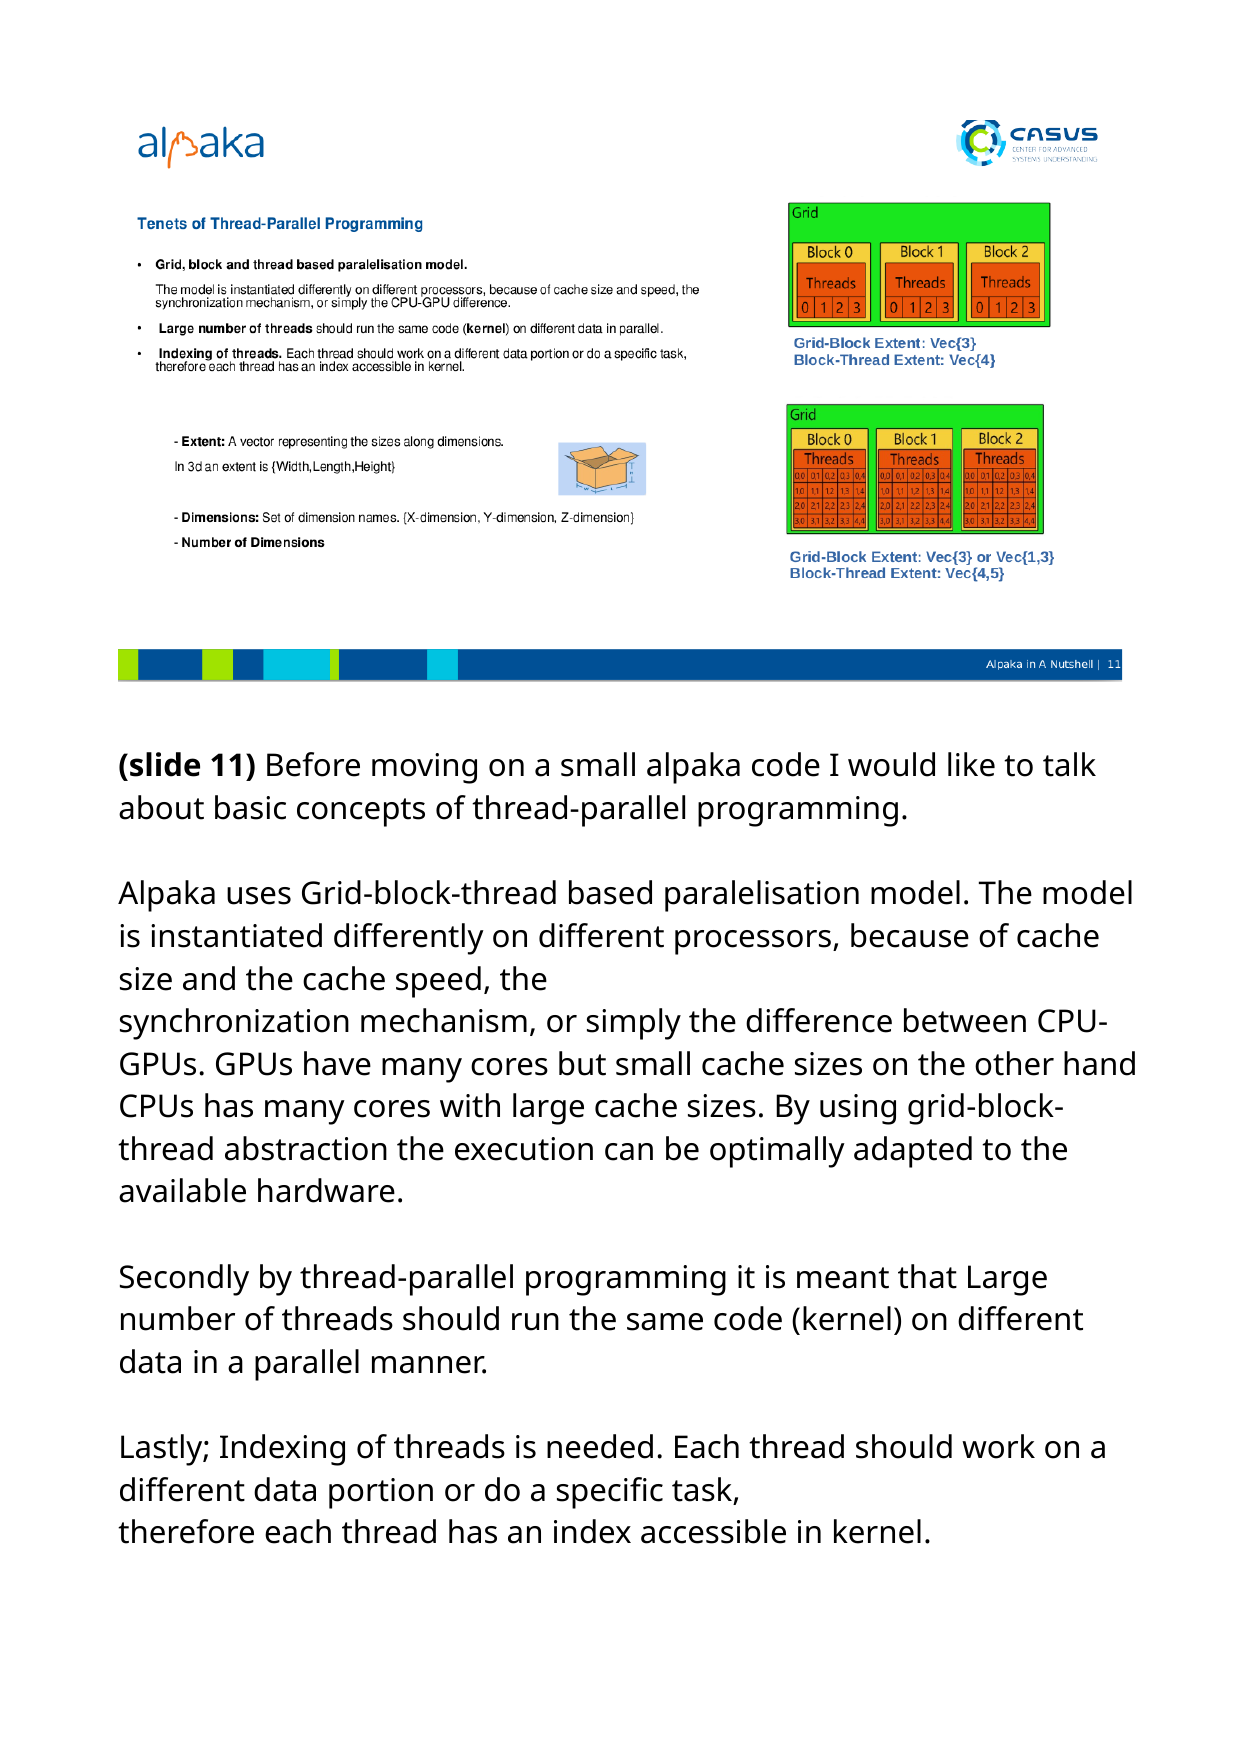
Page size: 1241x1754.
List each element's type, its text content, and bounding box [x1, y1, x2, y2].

text synchronization mechanism, or simply the difference between CPU-GPUs. GPUs have many cores but small cache sizes on the other hand CPUs has many cores with large cache sizes. By using grid-block-thread abstraction the execution can be optimally adapted to the available hardware. [118, 999, 1140, 1212]
text therefore each thread has an index accessible in kernel. [118, 1510, 1140, 1553]
text Lastly; Indexing of threads is needed. Each thread should work on a different data portion or do a specific task, [118, 1425, 1140, 1510]
text (slide 11) Before moving on a small alpaka code I would like to talk about basic concepts of thread-parallel programming. [118, 743, 1140, 829]
picture [118, 120, 1123, 682]
text Alpaka uses Grid-block-thread based paralelisation model. The model is instantiated differently on different processors, because of cache size and the cache speed, the [118, 871, 1140, 999]
text Secondly by thread-parallel programming it is meant that Large number of threads should run the same code (kernel) on different data in a parallel manner. [118, 1255, 1140, 1382]
